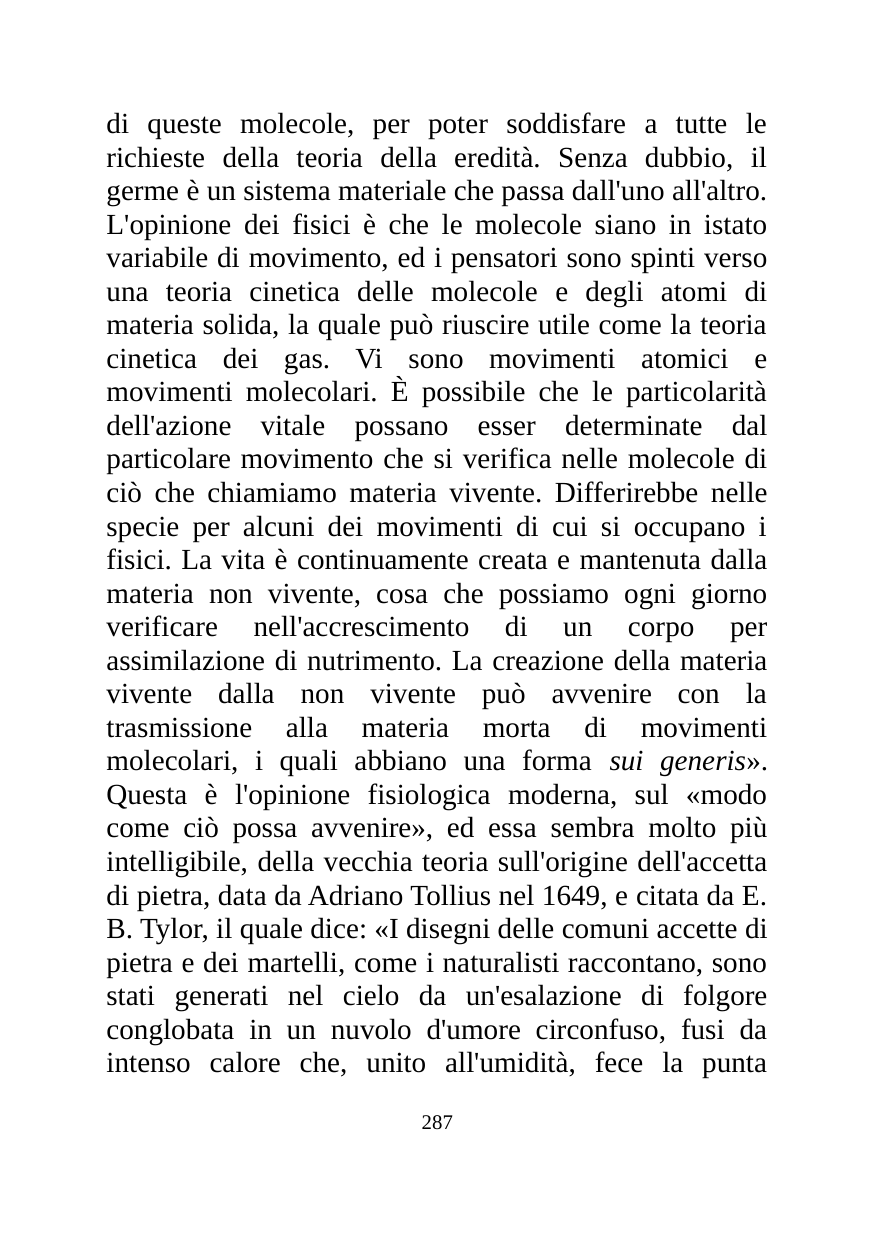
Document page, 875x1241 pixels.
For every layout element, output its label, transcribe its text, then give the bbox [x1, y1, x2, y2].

text di queste molecole, per poter soddisfare a tutte le richieste della teoria della eredità. Senza dubbio, il germe è un sistema materiale che passa dall'uno all'altro. L'opinione dei fisici è che le molecole siano in istato variabile di movimento, ed i pensatori sono spinti verso una teoria cinetica delle molecole e degli atomi di materia solida, la quale può riuscire utile come la teoria cinetica dei gas. Vi sono movimenti atomici e movimenti molecolari. È possibile che le particolarità dell'azione vitale possano esser determinate dal particolare movimento che si verifica nelle molecole di ciò che chiamiamo materia vivente. Differirebbe nelle specie per alcuni dei movimenti di cui si occupano i fisici. La vita è continuamente creata e mantenuta dalla materia non vivente, cosa che possiamo ogni giorno verificare nell'accrescimento di un corpo per assimilazione di nutrimento. La creazione della materia vivente dalla non vivente può avvenire con la trasmissione alla materia morta di movimenti molecolari, i quali abbiano una forma sui generis». Questa è l'opinione fisiologica moderna, sul «modo come ciò possa avvenire», ed essa sembra molto più intelligibile, della vecchia teoria sull'origine dell'accetta di pietra, data da Adriano Tollius nel 1649, e citata da E. B. Tylor, il quale dice: «I disegni delle comuni accette di pietra e dei martelli, come i naturalisti raccontano, sono stati generati nel cielo da un'esalazione di folgore conglobata in un nuvolo d'umore circonfuso, fusi da intenso calore che, unito all'umidità, fece la punta [106, 106, 768, 1079]
